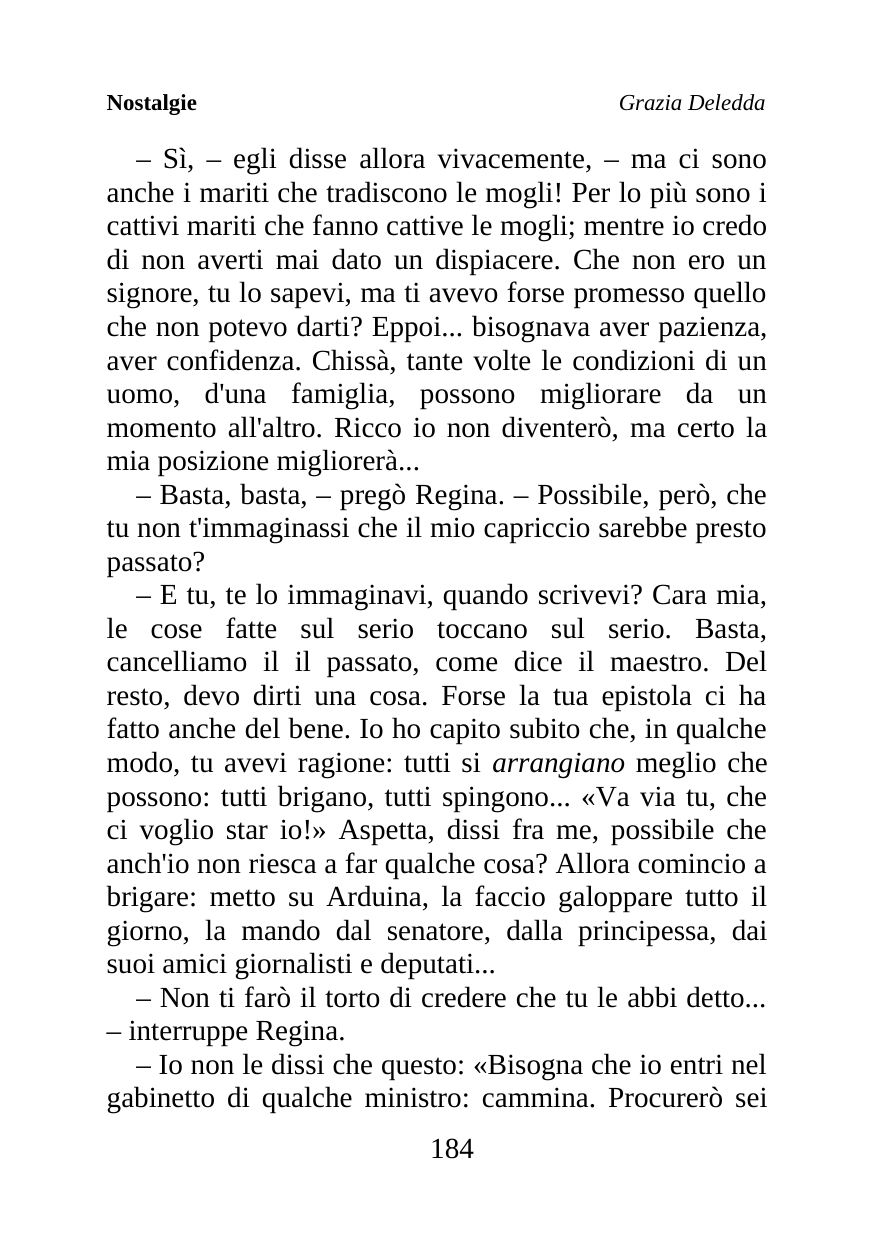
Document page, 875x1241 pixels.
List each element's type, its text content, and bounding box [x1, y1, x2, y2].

text – Basta, basta, – pregò Regina. – Possibile, però, che tu non t'immaginassi che il mio capriccio sarebbe presto passato? [106, 477, 768, 577]
text – Sì, – egli disse allora vivacemente, – ma ci sono anche i mariti che tradiscono le mogli! Per lo più sono i cattivi mariti che fanno cattive le mogli; mentre io credo di non averti mai dato un dispiacere. Che non ero un signore, tu lo sapevi, ma ti avevo forse promesso quello che non potevo darti? Eppoi... bisognava aver pazienza, aver confidenza. Chissà, tante volte le condizioni di un uomo, d'una famiglia, possono migliorare da un momento all'altro. Ricco io non diventerò, ma certo la mia posizione migliorerà... [106, 141, 768, 477]
text – Io non le dissi che questo: «Bisogna che io entri nel gabinetto di qualche ministro: cammina. Procurerò sei [106, 1047, 768, 1114]
text – Non ti farò il torto di credere che tu le abbi detto... – interruppe Regina. [106, 980, 768, 1047]
text – E tu, te lo immaginavi, quando scrivevi? Cara mia, le cose fatte sul serio toccano sul serio. Basta, cancelliamo il il passato, come dice il maestro. Del resto, devo dirti una cosa. Forse la tua epistola ci ha fatto anche del bene. Io ho capito subito che, in qualche modo, tu avevi ragione: tutti si arrangiano meglio che possono: tutti brigano, tutti spingono... «Va via tu, che ci voglio star io!» Aspetta, dissi fra me, possibile che anch'io non riesca a far qualche cosa? Allora comincio a brigare: metto su Arduina, la faccio galoppare tutto il giorno, la mando dal senatore, dalla principessa, dai suoi amici giornalisti e deputati... [106, 577, 768, 980]
